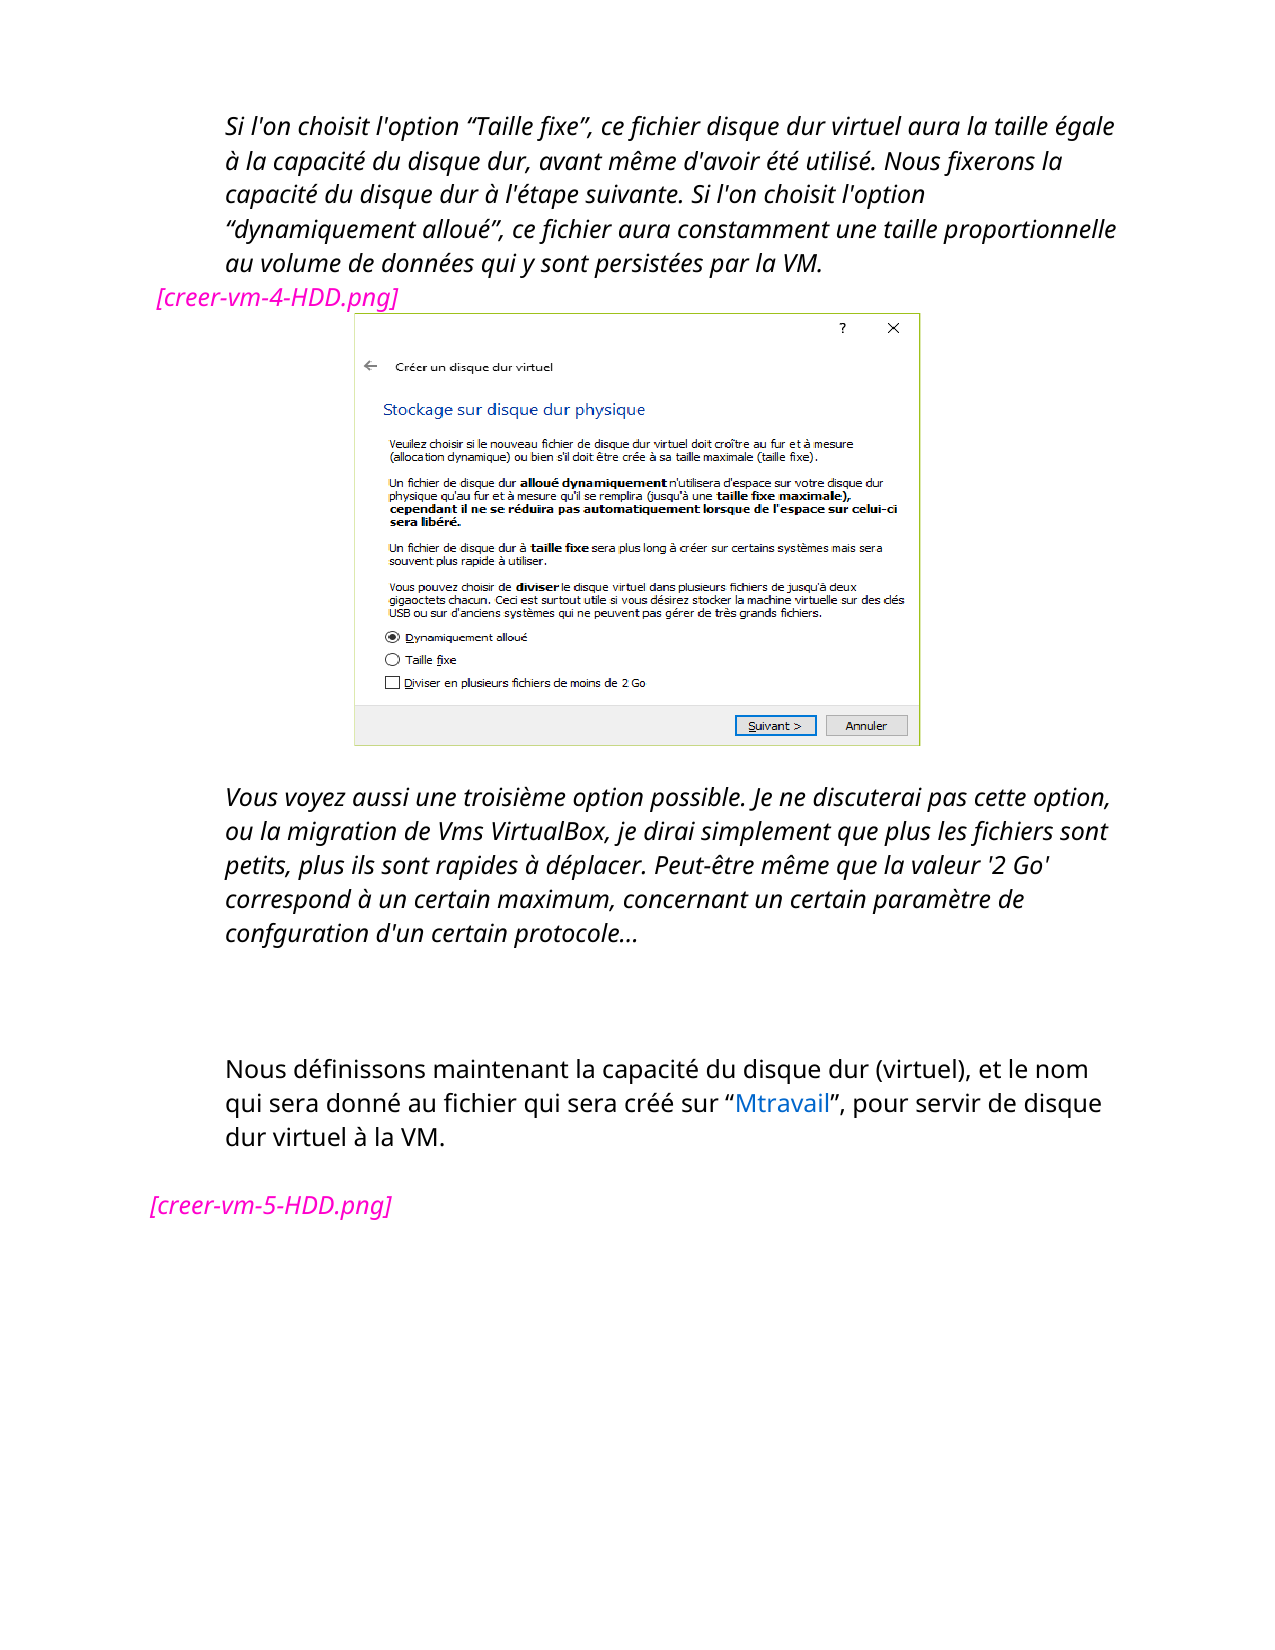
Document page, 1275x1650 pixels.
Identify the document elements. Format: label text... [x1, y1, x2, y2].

picture [354, 313, 921, 746]
text [creer-vm-5-HDD.png] [150, 1188, 1125, 1222]
text Vous voyez aussi une troisième option possible. Je ne discuterai pas cette option, ou la migration de Vms VirtualBox, je dirai simplement que plus les fichiers sont petits, plus ils sont rapides à déplacer. Peut-être même que la valeur '2 Go' correspond à un certain maximum, concernant un certain paramètre de confguration d'un certain protocole... [225, 779, 1125, 949]
list Nous définissons maintenant la capacité du disque dur (virtuel), et le nom qui sera donné au fichier qui sera créé sur “Mtravail”, pour servir de disque dur virtuel à la VM. [187, 1052, 1125, 1154]
text [creer-vm-4-HDD.png] [150, 279, 1125, 313]
list Si l'on choisit l'option “Taille fixe”, ce fichier disque dur virtuel aura la taille égale à la capacité du disque dur, avant même d'avoir été utilisé. Nous fixerons la capacité du disque dur à l'étape suivante. Si l'on choisit l'option “dynamiquement alloué”, ce fichier aura constamment une taille proportionnelle au volume de données qui y sont persistées par la VM. [187, 109, 1125, 279]
